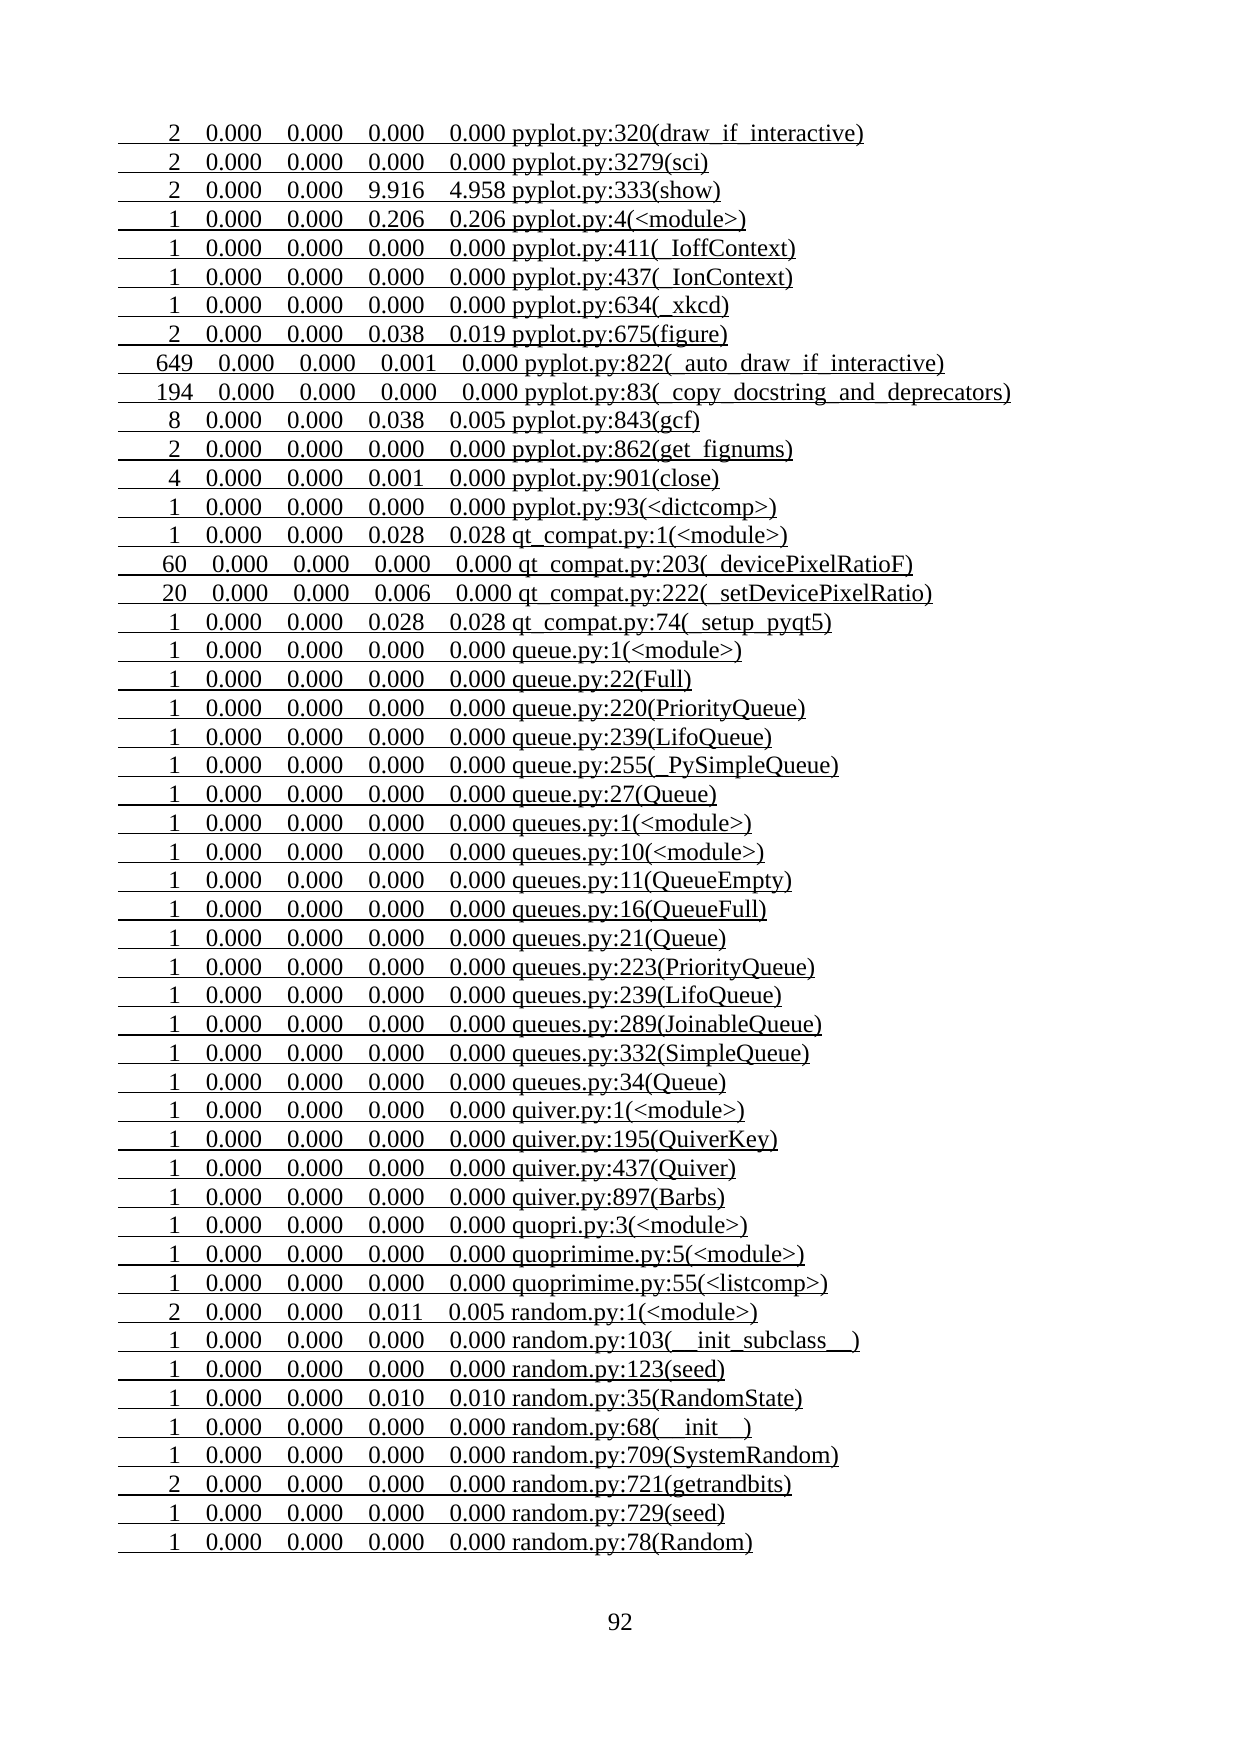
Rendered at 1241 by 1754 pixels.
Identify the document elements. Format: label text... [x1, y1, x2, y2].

text 1 0.000 0.000 0.000 0.000 quoprimime.py:5(<module>) [118, 1239, 1122, 1268]
text 1 0.000 0.000 0.000 0.000 queues.py:223(PriorityQueue) [118, 952, 1122, 981]
text 1 0.000 0.000 0.000 0.000 quiver.py:437(Quiver) [118, 1153, 1122, 1182]
text 1 0.000 0.000 0.000 0.000 queues.py:239(LifoQueue) [118, 981, 1122, 1009]
text 1 0.000 0.000 0.000 0.000 queues.py:34(Queue) [118, 1067, 1122, 1096]
text 1 0.000 0.000 0.000 0.000 queues.py:21(Queue) [118, 923, 1122, 952]
text 1 0.000 0.000 0.028 0.028 qt_compat.py:74(_setup_pyqt5) [118, 607, 1122, 636]
text 2 0.000 0.000 0.038 0.019 pyplot.py:675(figure) [118, 319, 1122, 348]
text 2 0.000 0.000 0.011 0.005 random.py:1(<module>) [118, 1297, 1122, 1326]
text 60 0.000 0.000 0.000 0.000 qt_compat.py:203(_devicePixelRatioF) [118, 549, 1122, 578]
text 1 0.000 0.000 0.000 0.000 random.py:123(seed) [118, 1354, 1122, 1383]
text 1 0.000 0.000 0.000 0.000 random.py:68(__init__) [118, 1412, 1122, 1441]
text 1 0.000 0.000 0.000 0.000 queue.py:1(<module>) [118, 636, 1122, 664]
text 1 0.000 0.000 0.000 0.000 pyplot.py:93(<dictcomp>) [118, 492, 1122, 521]
text 1 0.000 0.000 0.000 0.000 pyplot.py:411(_IoffContext) [118, 233, 1122, 262]
text 1 0.000 0.000 0.000 0.000 queues.py:16(QueueFull) [118, 894, 1122, 923]
text 1 0.000 0.000 0.000 0.000 queues.py:10(<module>) [118, 837, 1122, 866]
text 1 0.000 0.000 0.000 0.000 random.py:78(Random) [118, 1527, 1122, 1556]
text 1 0.000 0.000 0.000 0.000 queues.py:289(JoinableQueue) [118, 1009, 1122, 1038]
text 1 0.000 0.000 0.000 0.000 quiver.py:897(Barbs) [118, 1182, 1122, 1211]
text 1 0.000 0.000 0.010 0.010 random.py:35(RandomState) [118, 1383, 1122, 1412]
text 2 0.000 0.000 9.916 4.958 pyplot.py:333(show) [118, 176, 1122, 204]
text 1 0.000 0.000 0.000 0.000 queues.py:11(QueueEmpty) [118, 866, 1122, 894]
text 2 0.000 0.000 0.000 0.000 pyplot.py:320(draw_if_interactive) [118, 118, 1122, 147]
text 1 0.000 0.000 0.000 0.000 random.py:103(__init_subclass__) [118, 1326, 1122, 1354]
text 1 0.000 0.000 0.000 0.000 pyplot.py:634(_xkcd) [118, 291, 1122, 319]
text 1 0.000 0.000 0.000 0.000 pyplot.py:437(_IonContext) [118, 262, 1122, 291]
text 1 0.000 0.000 0.000 0.000 queue.py:255(_PySimpleQueue) [118, 751, 1122, 779]
text 1 0.000 0.000 0.000 0.000 queues.py:1(<module>) [118, 808, 1122, 837]
text 1 0.000 0.000 0.028 0.028 qt_compat.py:1(<module>) [118, 521, 1122, 549]
text 1 0.000 0.000 0.000 0.000 queue.py:220(PriorityQueue) [118, 693, 1122, 722]
text 194 0.000 0.000 0.000 0.000 pyplot.py:83(_copy_docstring_and_deprecators) [118, 377, 1122, 406]
text 1 0.000 0.000 0.000 0.000 queue.py:22(Full) [118, 664, 1122, 693]
text 1 0.000 0.000 0.000 0.000 quiver.py:1(<module>) [118, 1096, 1122, 1124]
text 1 0.000 0.000 0.000 0.000 queue.py:239(LifoQueue) [118, 722, 1122, 751]
text 20 0.000 0.000 0.006 0.000 qt_compat.py:222(_setDevicePixelRatio) [118, 578, 1122, 607]
text 4 0.000 0.000 0.001 0.000 pyplot.py:901(close) [118, 463, 1122, 492]
text 1 0.000 0.000 0.000 0.000 queues.py:332(SimpleQueue) [118, 1038, 1122, 1067]
text 2 0.000 0.000 0.000 0.000 random.py:721(getrandbits) [118, 1469, 1122, 1498]
text 1 0.000 0.000 0.000 0.000 quopri.py:3(<module>) [118, 1211, 1122, 1239]
text 1 0.000 0.000 0.000 0.000 random.py:709(SystemRandom) [118, 1441, 1122, 1469]
text 1 0.000 0.000 0.000 0.000 quoprimime.py:55(<listcomp>) [118, 1268, 1122, 1297]
text 649 0.000 0.000 0.001 0.000 pyplot.py:822(_auto_draw_if_interactive) [118, 348, 1122, 377]
text 1 0.000 0.000 0.206 0.206 pyplot.py:4(<module>) [118, 204, 1122, 233]
text 2 0.000 0.000 0.000 0.000 pyplot.py:3279(sci) [118, 147, 1122, 176]
text 1 0.000 0.000 0.000 0.000 queue.py:27(Queue) [118, 779, 1122, 808]
text 1 0.000 0.000 0.000 0.000 random.py:729(seed) [118, 1498, 1122, 1527]
text 2 0.000 0.000 0.000 0.000 pyplot.py:862(get_fignums) [118, 434, 1122, 463]
text 1 0.000 0.000 0.000 0.000 quiver.py:195(QuiverKey) [118, 1124, 1122, 1153]
text 8 0.000 0.000 0.038 0.005 pyplot.py:843(gcf) [118, 406, 1122, 434]
